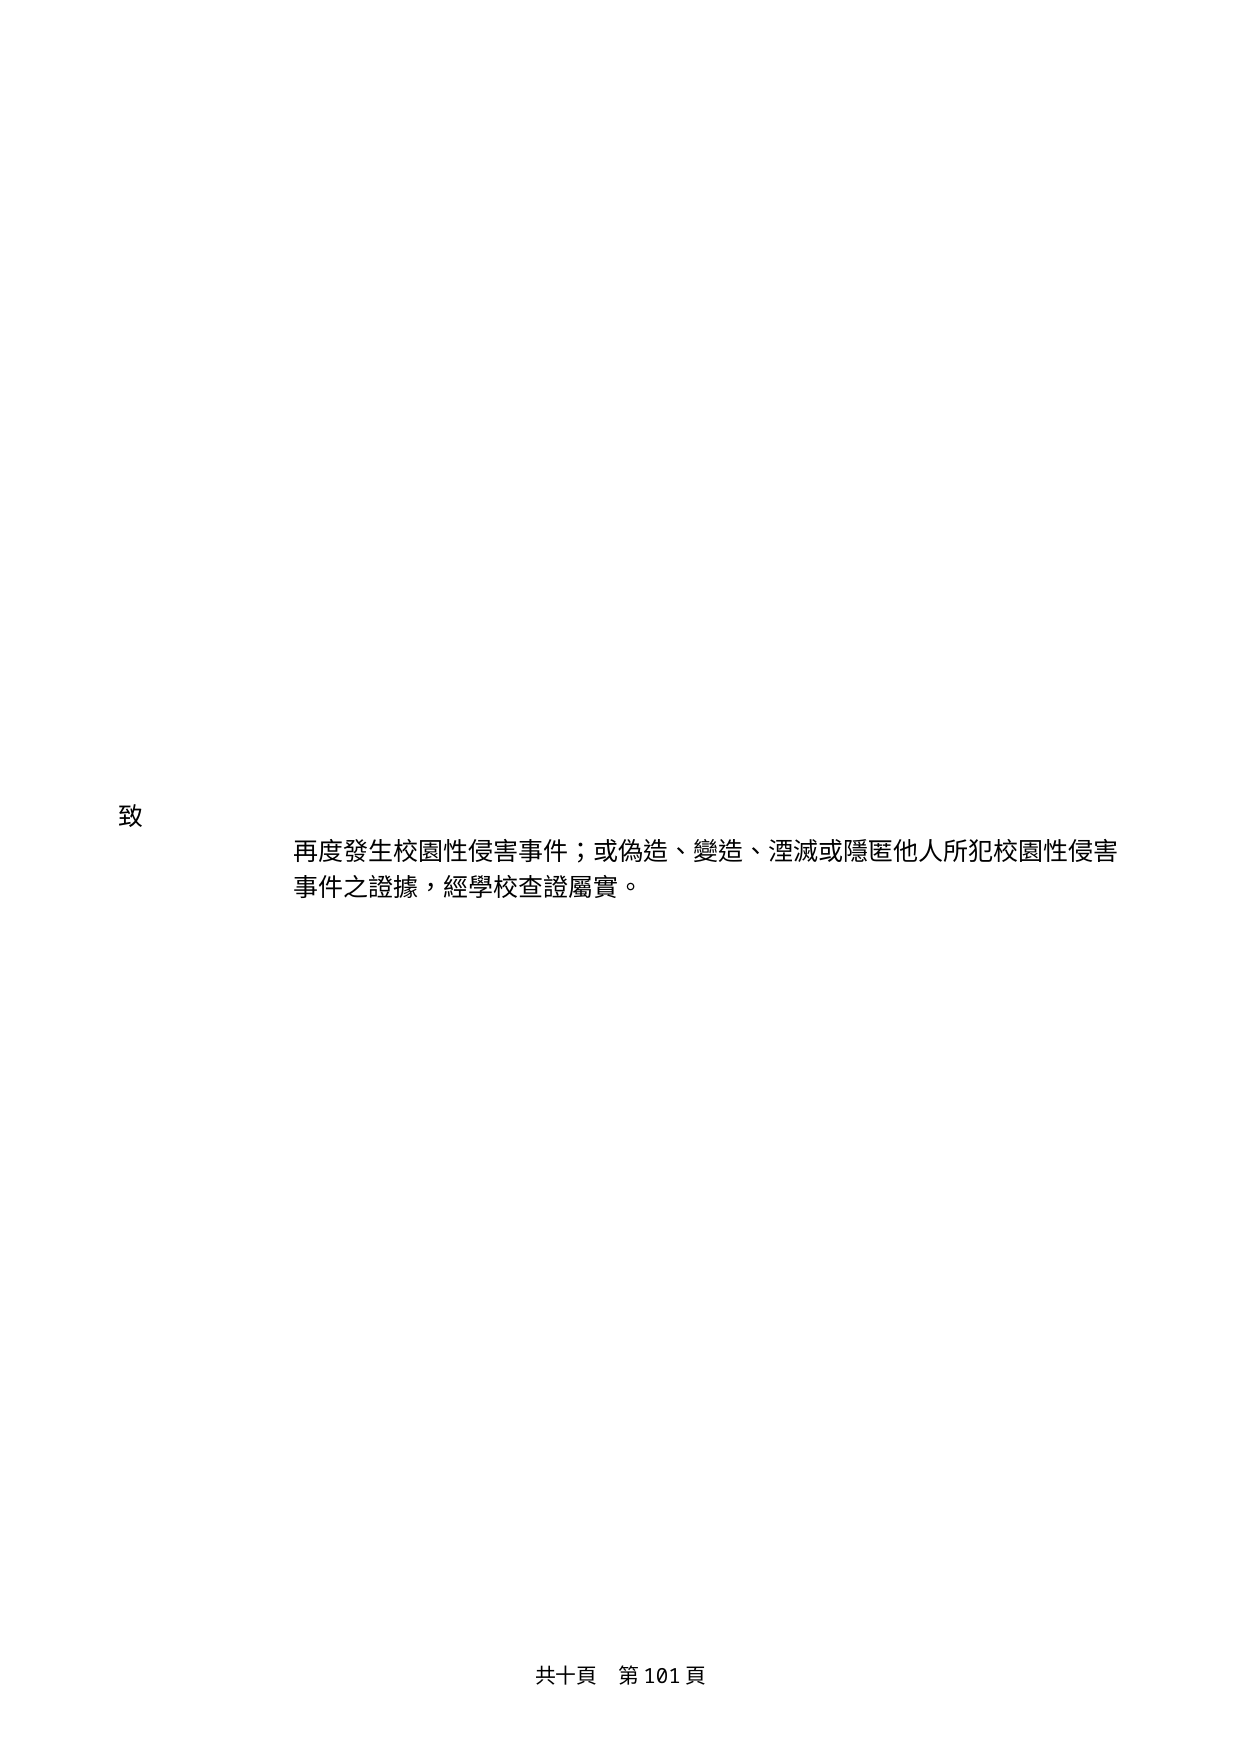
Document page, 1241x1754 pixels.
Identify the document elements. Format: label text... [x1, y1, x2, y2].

text 事件之證據，經學校查證屬實。 [118, 868, 1122, 903]
text 再度發生校園性侵害事件；或偽造、變造、湮滅或隱匿他人所犯校園性侵害 [118, 832, 1122, 868]
text 致 [118, 797, 1122, 832]
